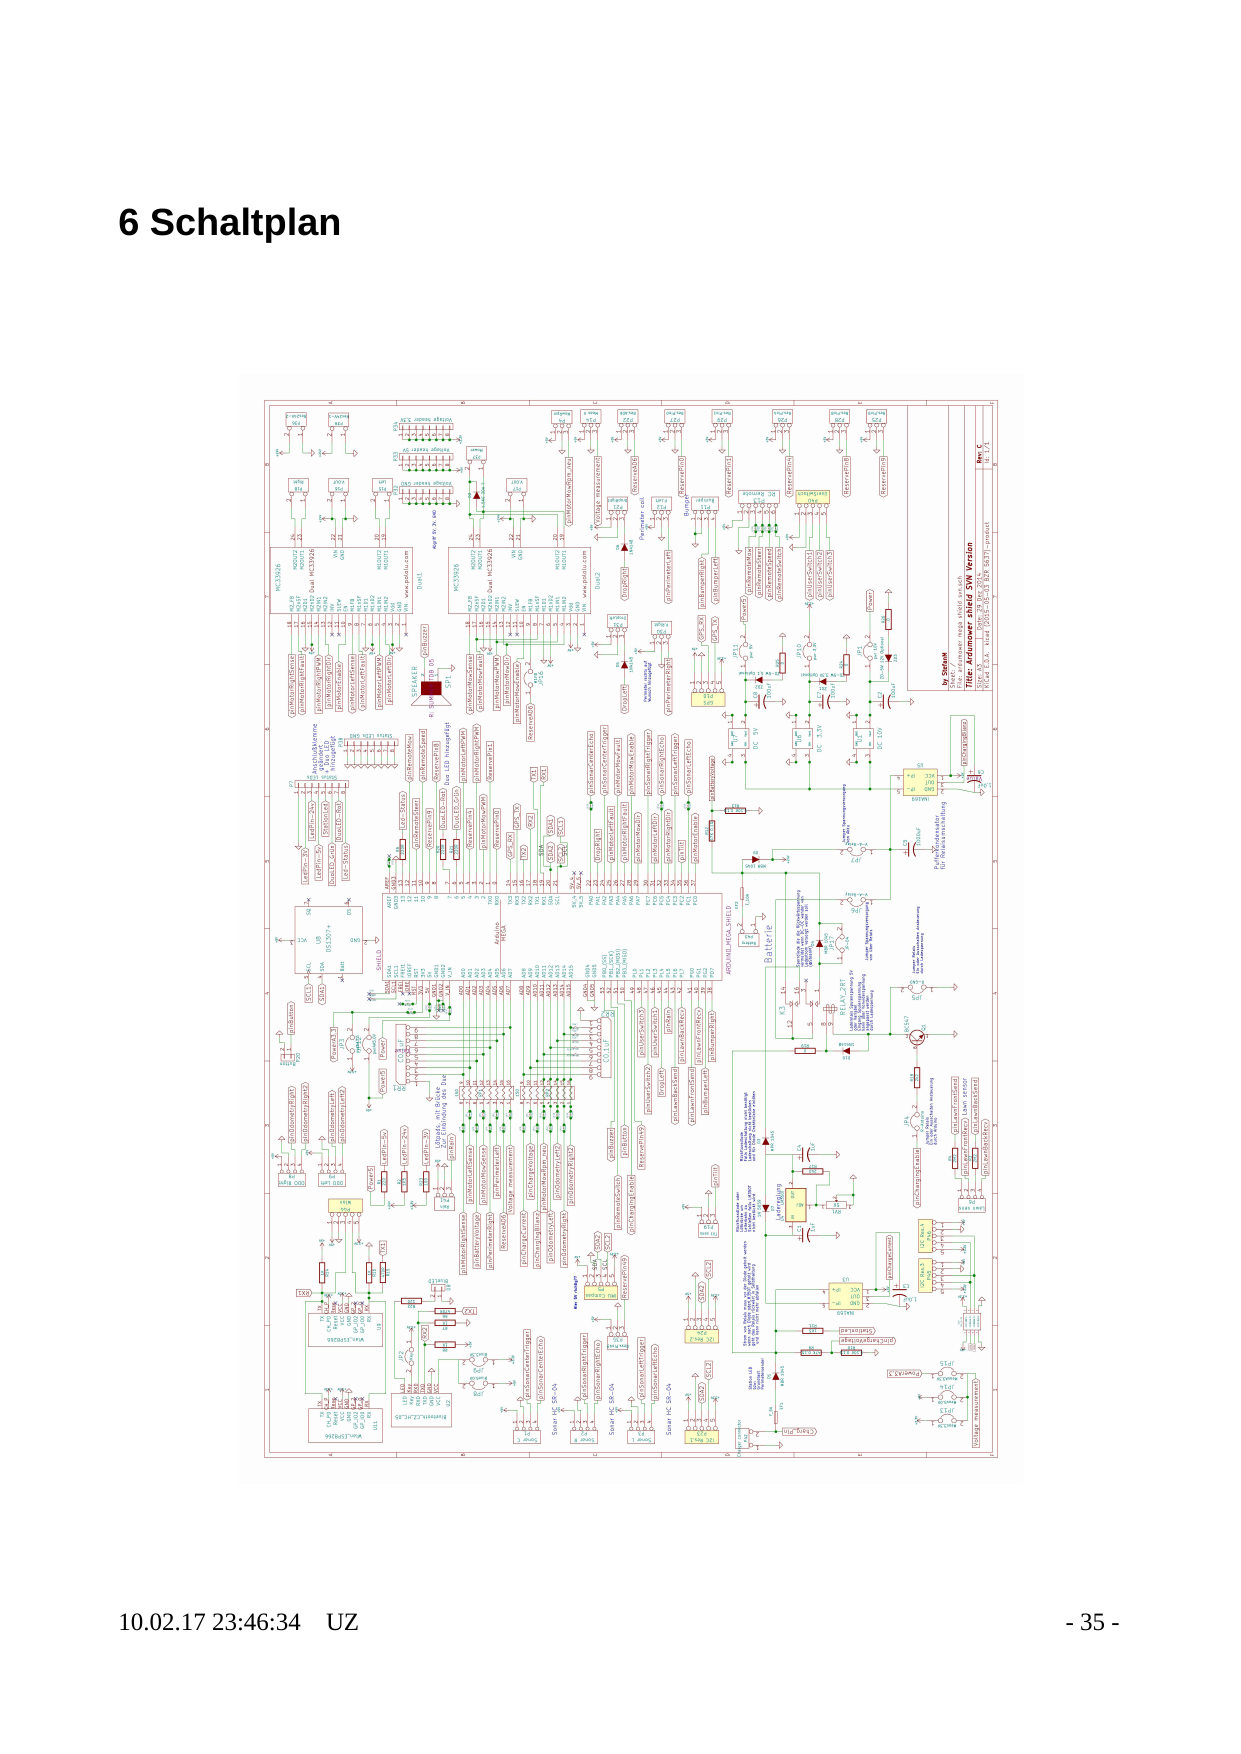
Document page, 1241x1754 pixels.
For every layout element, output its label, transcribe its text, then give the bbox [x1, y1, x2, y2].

picture [238, 374, 1024, 1484]
subtitle 6 Schaltplan [118, 199, 1122, 243]
